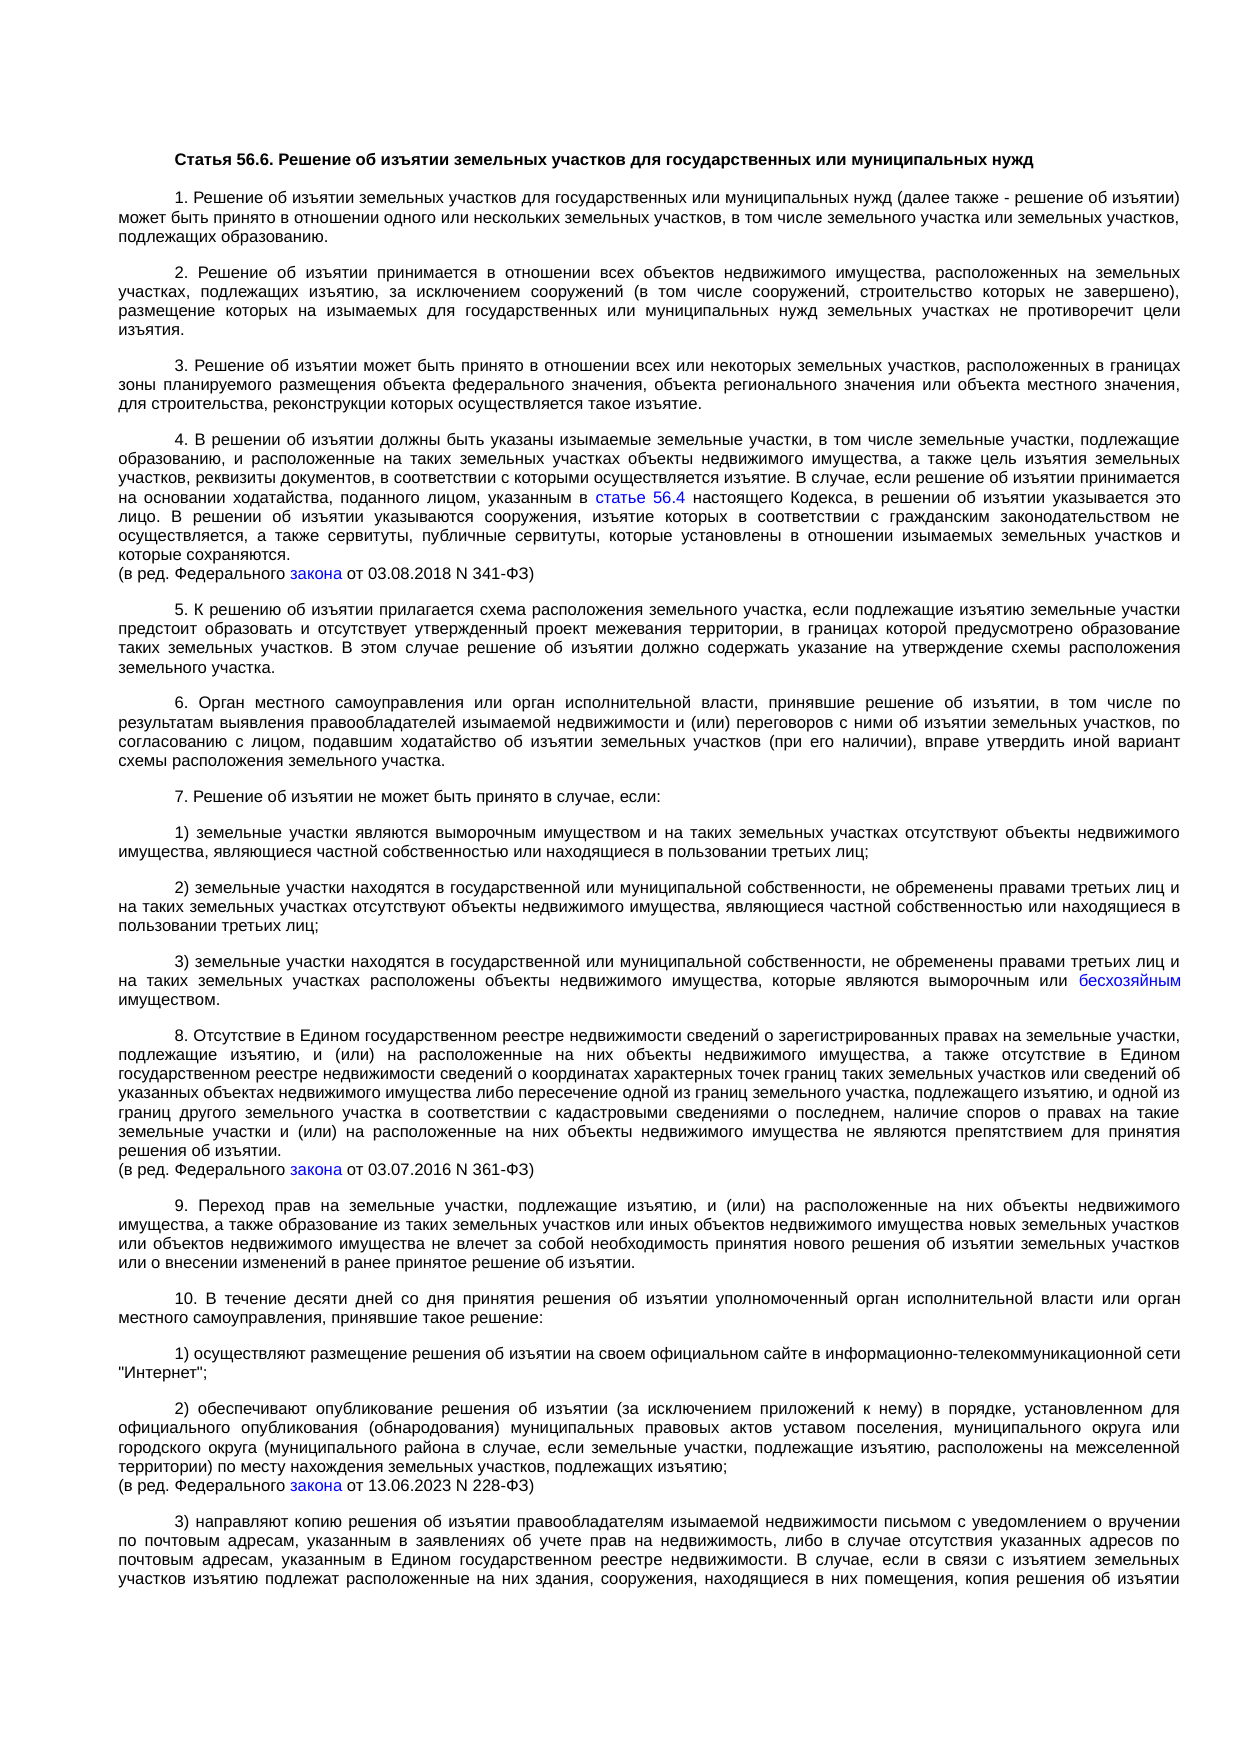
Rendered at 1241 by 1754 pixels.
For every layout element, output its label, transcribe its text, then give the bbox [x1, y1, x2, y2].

text 7. Решение об изъятии не может быть принято в случае, если: [118, 787, 1181, 806]
text 1. Решение об изъятии земельных участков для государственных или муниципальных нужд (далее также - решение об изъятии) может быть принято в отношении одного или нескольких земельных участков, в том числе земельного участка или земельных участков, подлежащих образованию. [118, 188, 1181, 246]
text 9. Переход прав на земельные участки, подлежащие изъятию, и (или) на расположенные на них объекты недвижимого имущества, а также образование из таких земельных участков или иных объектов недвижимого имущества новых земельных участков или объектов недвижимого имущества не влечет за собой необходимость принятия нового решения об изъятии земельных участков или о внесении изменений в ранее принятое решение об изъятии. [118, 1196, 1181, 1272]
text 1) осуществляют размещение решения об изъятии на своем официальном сайте в информационно-телекоммуникационной сети "Интернет"; [118, 1344, 1181, 1382]
text 6. Орган местного самоуправления или орган исполнительной власти, принявшие решение об изъятии, в том числе по результатам выявления правообладателей изымаемой недвижимости и (или) переговоров с ними об изъятии земельных участков, по согласованию с лицом, подавшим ходатайство об изъятии земельных участков (при его наличии), вправе утвердить иной вариант схемы расположения земельного участка. [118, 693, 1181, 770]
text (в ред. Федерального закона от 13.06.2023 N 228-ФЗ) [118, 1476, 1181, 1495]
text 4. В решении об изъятии должны быть указаны изымаемые земельные участки, в том числе земельные участки, подлежащие образованию, и расположенные на таких земельных участках объекты недвижимого имущества, а также цель изъятия земельных участков, реквизиты документов, в соответствии с которыми осуществляется изъятие. В случае, если решение об изъятии принимается на основании ходатайства, поданного лицом, указанным в статье 56.4 настоящего Кодекса, в решении об изъятии указывается это лицо. В решении об изъятии указываются сооружения, изъятие которых в соответствии с гражданским законодательством не осуществляется, а также сервитуты, публичные сервитуты, которые установлены в отношении изымаемых земельных участков и которые сохраняются. [118, 430, 1181, 564]
text 8. Отсутствие в Едином государственном реестре недвижимости сведений о зарегистрированных правах на земельные участки, подлежащие изъятию, и (или) на расположенные на них объекты недвижимого имущества, а также отсутствие в Едином государственном реестре недвижимости сведений о координатах характерных точек границ таких земельных участков или сведений об указанных объектах недвижимого имущества либо пересечение одной из границ земельного участка, подлежащего изъятию, и одной из границ другого земельного участка в соответствии с кадастровыми сведениями о последнем, наличие споров о правах на такие земельные участки и (или) на расположенные на них объекты недвижимого имущества не являются препятствием для принятия решения об изъятии. [118, 1026, 1181, 1160]
subtitle Статья 56.6. Решение об изъятии земельных участков для государственных или муниципальных нужд [118, 150, 1181, 169]
text (в ред. Федерального закона от 03.08.2018 N 341-ФЗ) [118, 564, 1181, 583]
text 2) обеспечивают опубликование решения об изъятии (за исключением приложений к нему) в порядке, установленном для официального опубликования (обнародования) муниципальных правовых актов уставом поселения, муниципального округа или городского округа (муниципального района в случае, если земельные участки, подлежащие изъятию, расположены на межселенной территории) по месту нахождения земельных участков, подлежащих изъятию; [118, 1399, 1181, 1476]
text 10. В течение десяти дней со дня принятия решения об изъятии уполномоченный орган исполнительной власти или орган местного самоуправления, принявшие такое решение: [118, 1289, 1181, 1327]
text (в ред. Федерального закона от 03.07.2016 N 361-ФЗ) [118, 1160, 1181, 1179]
text 3. Решение об изъятии может быть принято в отношении всех или некоторых земельных участков, расположенных в границах зоны планируемого размещения объекта федерального значения, объекта регионального значения или объекта местного значения, для строительства, реконструкции которых осуществляется такое изъятие. [118, 356, 1181, 413]
text 5. К решению об изъятии прилагается схема расположения земельного участка, если подлежащие изъятию земельные участки предстоит образовать и отсутствует утвержденный проект межевания территории, в границах которой предусмотрено образование таких земельных участков. В этом случае решение об изъятии должно содержать указание на утверждение схемы расположения земельного участка. [118, 600, 1181, 677]
text 2. Решение об изъятии принимается в отношении всех объектов недвижимого имущества, расположенных на земельных участках, подлежащих изъятию, за исключением сооружений (в том числе сооружений, строительство которых не завершено), размещение которых на изымаемых для государственных или муниципальных нужд земельных участках не противоречит цели изъятия. [118, 262, 1181, 339]
text 1) земельные участки являются выморочным имуществом и на таких земельных участках отсутствуют объекты недвижимого имущества, являющиеся частной собственностью или находящиеся в пользовании третьих лиц; [118, 822, 1181, 861]
text 3) направляют копию решения об изъятии правообладателям изымаемой недвижимости письмом с уведомлением о вручении по почтовым адресам, указанным в заявлениях об учете прав на недвижимость, либо в случае отсутствия указанных адресов по почтовым адресам, указанным в Едином государственном реестре недвижимости. В случае, если в связи с изъятием земельных участков изъятию подлежат расположенные на них здания, сооружения, находящиеся в них помещения, копия решения об изъятии [118, 1512, 1181, 1588]
text 3) земельные участки находятся в государственной или муниципальной собственности, не обременены правами третьих лиц и на таких земельных участках расположены объекты недвижимого имущества, которые являются выморочным или бесхозяйным имуществом. [118, 952, 1181, 1009]
text 2) земельные участки находятся в государственной или муниципальной собственности, не обременены правами третьих лиц и на таких земельных участках отсутствуют объекты недвижимого имущества, являющиеся частной собственностью или находящиеся в пользовании третьих лиц; [118, 877, 1181, 935]
